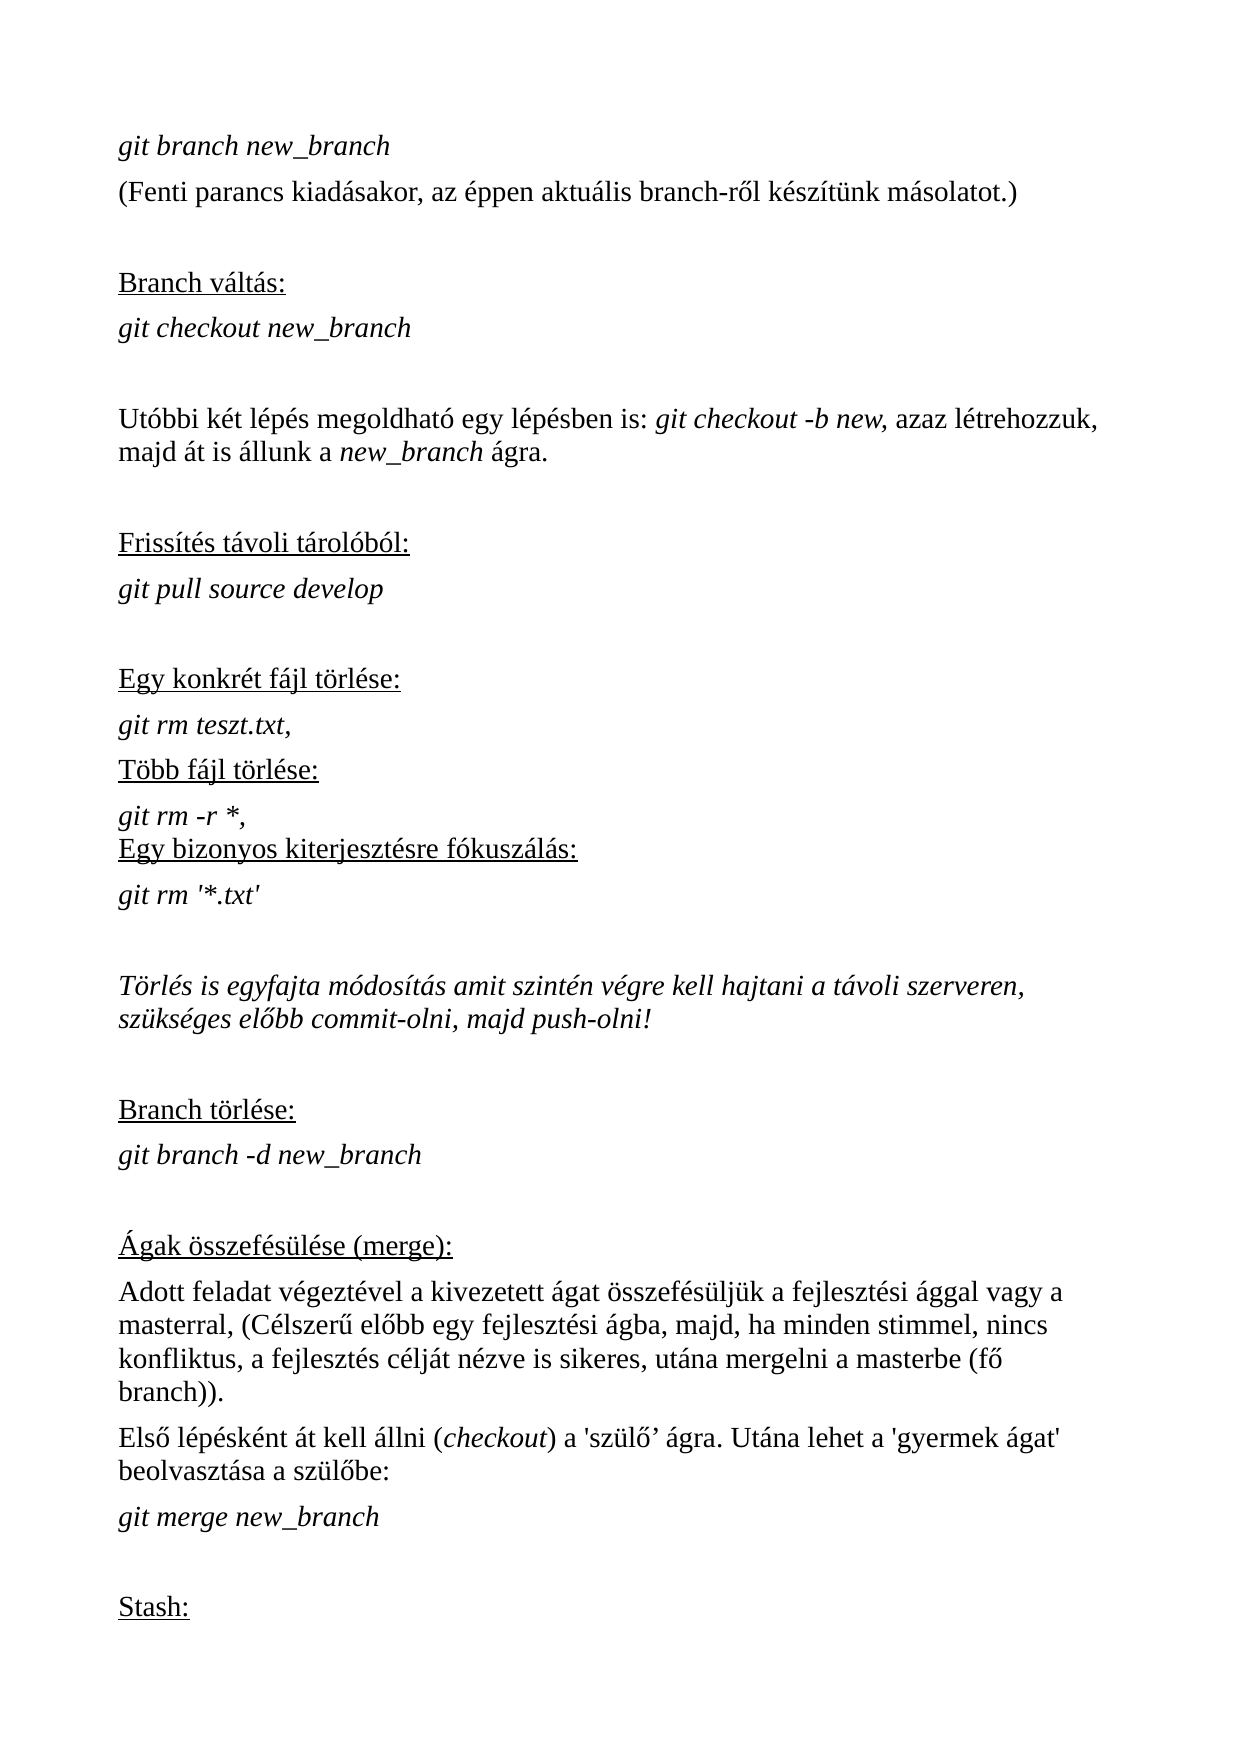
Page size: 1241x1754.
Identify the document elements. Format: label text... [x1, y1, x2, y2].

text git checkout new_branch [118, 310, 1116, 344]
text Törlés is egyfajta módosítás amit szintén végre kell hajtani a távoli szerveren, szükséges előbb commit-olni, majd push-olni! [118, 968, 1116, 1035]
text git rm teszt.txt, [118, 707, 1116, 741]
text Első lépésként át kell állni (checkout) a 'szülő’ ágra. Utána lehet a 'gyermek ágat' beolvasztása a szülőbe: [118, 1420, 1116, 1487]
text Adott feladat végeztével a kivezetett ágat összefésüljük a fejlesztési ággal vagy a masterral, (Célszerű előbb egy fejlesztési ágba, majd, ha minden stimmel, nincs konfliktus, a fejlesztés célját nézve is sikeres, utána mergelni a masterbe (fő branch)). [118, 1274, 1116, 1408]
text Ágak összefésülése (merge): [118, 1228, 1116, 1262]
text git rm '*.txt' [118, 877, 1116, 910]
text git branch new_branch [118, 128, 1116, 162]
text Branch törlése: [118, 1092, 1116, 1126]
text git rm -r *, Egy bizonyos kiterjesztésre fókuszálás: [118, 798, 1116, 865]
text git merge new_branch [118, 1499, 1116, 1532]
text (Fenti parancs kiadásakor, az éppen aktuális branch-ről készítünk másolatot.) [118, 174, 1116, 207]
text Frissítés távoli tárolóból: [118, 525, 1116, 559]
text Több fájl törlése: [118, 752, 1116, 786]
text git pull source develop [118, 571, 1116, 604]
text Egy konkrét fájl törlése: [118, 662, 1116, 695]
text Utóbbi két lépés megoldható egy lépésben is: git checkout -b new, azaz létrehozzuk, majd át is állunk a new_branch ágra. [118, 401, 1116, 468]
text Stash: [118, 1589, 1116, 1623]
text git branch -d new_branch [118, 1137, 1116, 1171]
text Branch váltás: [118, 265, 1116, 298]
